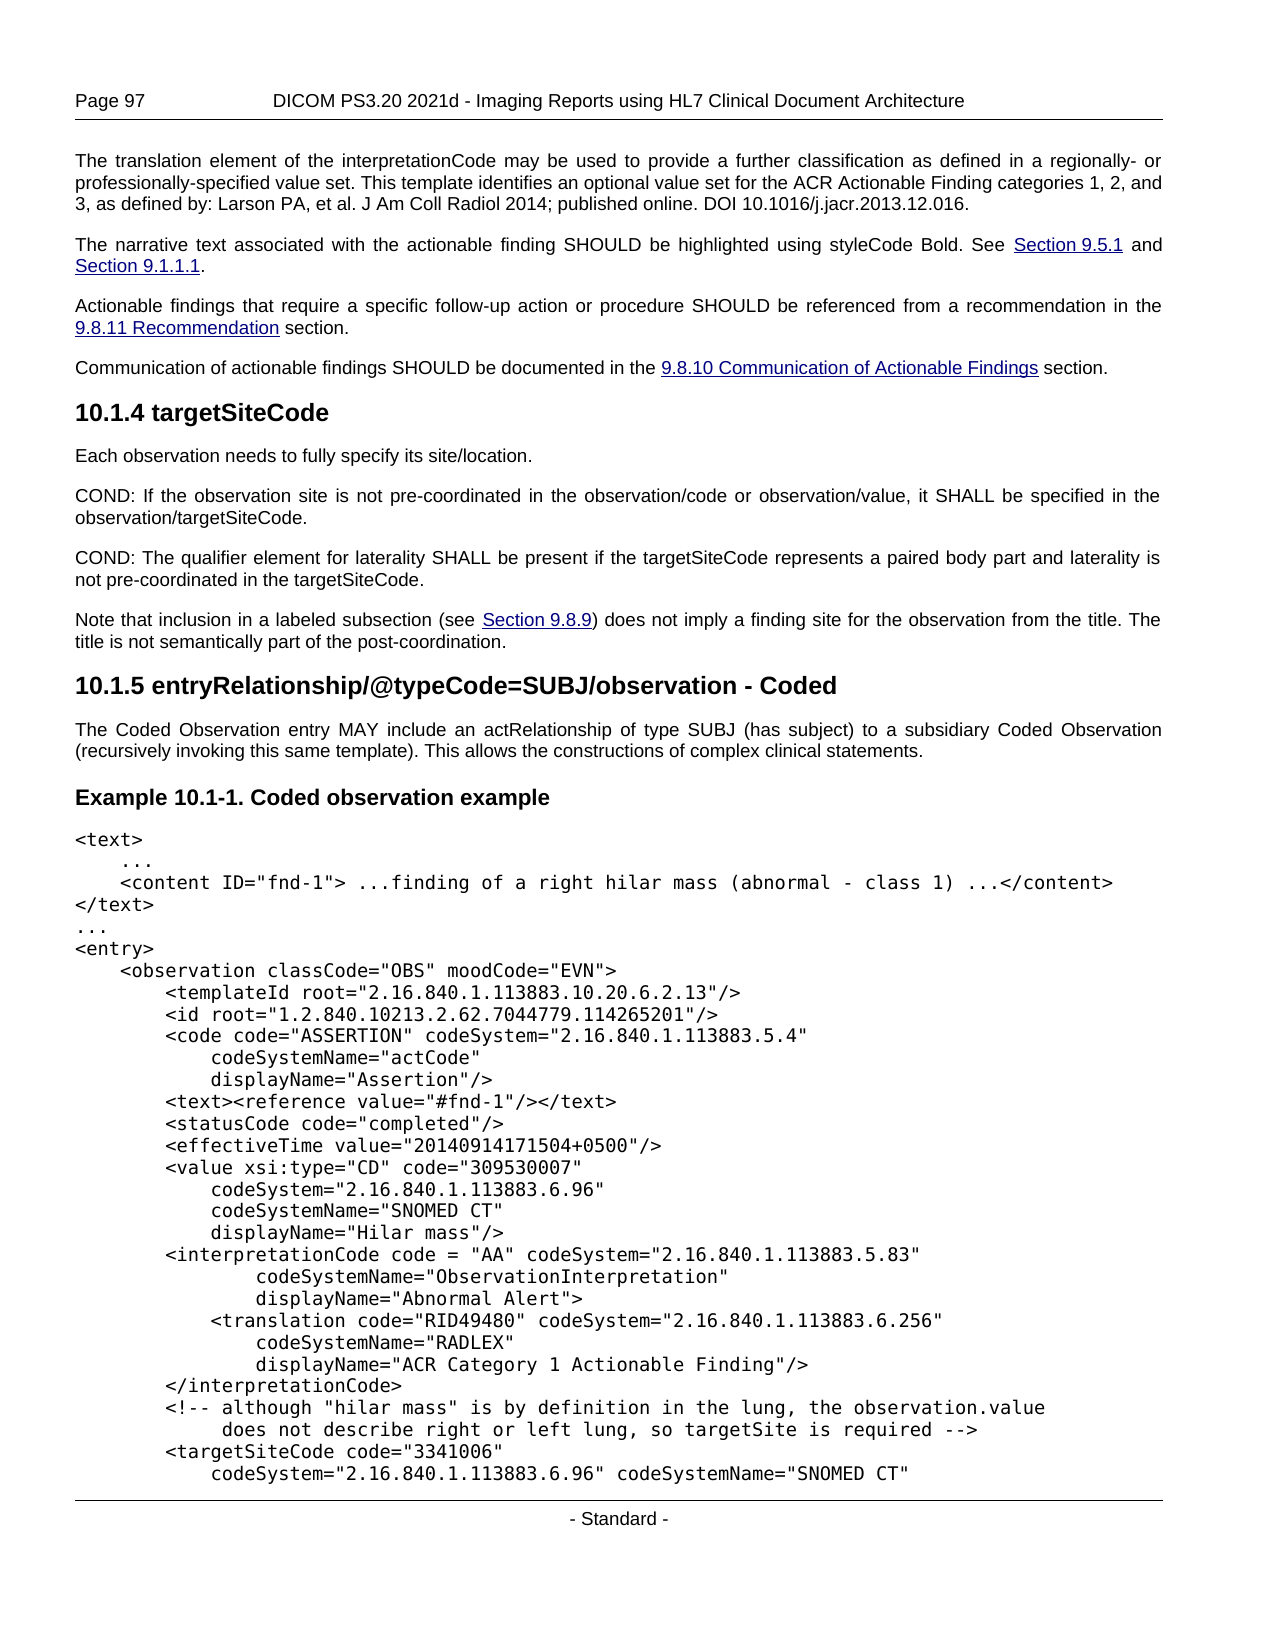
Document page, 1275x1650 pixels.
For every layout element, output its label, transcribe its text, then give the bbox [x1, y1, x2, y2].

text 10.1.4 targetSiteCode [75, 397, 1162, 426]
text Note that inclusion in a labeled subsection (see Section 9.8.9) does not imply a finding site for the observation from the title. The title is not semantically part of the post-coordination. [75, 609, 1162, 652]
text Example 10.1-1. Coded observation example [75, 784, 1162, 810]
text COND: The qualifier element for laterality SHALL be present if the targetSiteCode represents a paired body part and laterality is not pre-coordinated in the targetSiteCode. [75, 547, 1162, 590]
text Each observation needs to fully specify its site/location. [75, 445, 1162, 467]
text The translation element of the interpretationCode may be used to provide a further classification as defined in a regionally- or professionally-specified value set. This template identifies an optional value set for the ACR Actionable Finding categories 1, 2, and 3, as defined by: Larson PA, et al. J Am Coll Radiol 2014; published online. DOI 10.1016/j.jacr.2013.12.016. [75, 150, 1162, 215]
text COND: If the observation site is not pre-coordinated in the observation/code or observation/value, it SHALL be specified in the observation/targetSiteCode. [75, 485, 1162, 528]
text The narrative text associated with the actionable finding SHOULD be highlighted using styleCode Bold. See Section 9.5.1 and Section 9.1.1.1. [75, 233, 1162, 277]
text The Coded Observation entry MAY include an actRelationship of type SUBJ (has subject) to a subsidiary Coded Observation (recursively invoking this same template). This allows the constructions of complex clinical statements. [75, 718, 1162, 762]
text 10.1.5 entryRelationship/@typeCode=SUBJ/observation - Coded [75, 671, 1162, 700]
text Actionable findings that require a specific follow-up action or procedure SHOULD be referenced from a recommendation in the 9.8.11 Recommendation section. [75, 295, 1162, 338]
text Communication of actionable findings SHOULD be documented in the 9.8.10 Communication of Actionable Findings section. [75, 357, 1162, 379]
text <text> ... <content ID="fnd-1"> ...finding of a right hilar mass (abnormal - class 1) ...</content> </text> ... <entry> <observation classCode="OBS" moodCode="EVN"> <templateId root="2.16.840.1.113883.10.20.6.2.13"/> <id root="1.2.840.10213.2.62.7044779.114265201"/> <code code="ASSERTION" codeSystem="2.16.840.1.113883.5.4" codeSystemName="actCode" displayName="Assertion"/> <text><reference value="#fnd-1"/></text> <statusCode code="completed"/> <effectiveTime value="20140914171504+0500"/> <value xsi:type="CD" code="309530007" codeSystem="2.16.840.1.113883.6.96" codeSystemName="SNOMED CT" displayName="Hilar mass"/> <interpretationCode code = "AA" codeSystem="2.16.840.1.113883.5.83" codeSystemName="ObservationInterpretation" displayName="Abnormal Alert"> <translation code="RID49480" codeSystem="2.16.840.1.113883.6.256" codeSystemName="RADLEX" displayName="ACR Category 1 Actionable Finding"/> </interpretationCode> <!-- although "hilar mass" is by definition in the lung, the observation.value does not describe right or left lung, so targetSite is required --> <targetSiteCode code="3341006" codeSystem="2.16.840.1.113883.6.96" codeSystemName="SNOMED CT" [75, 829, 1162, 1485]
